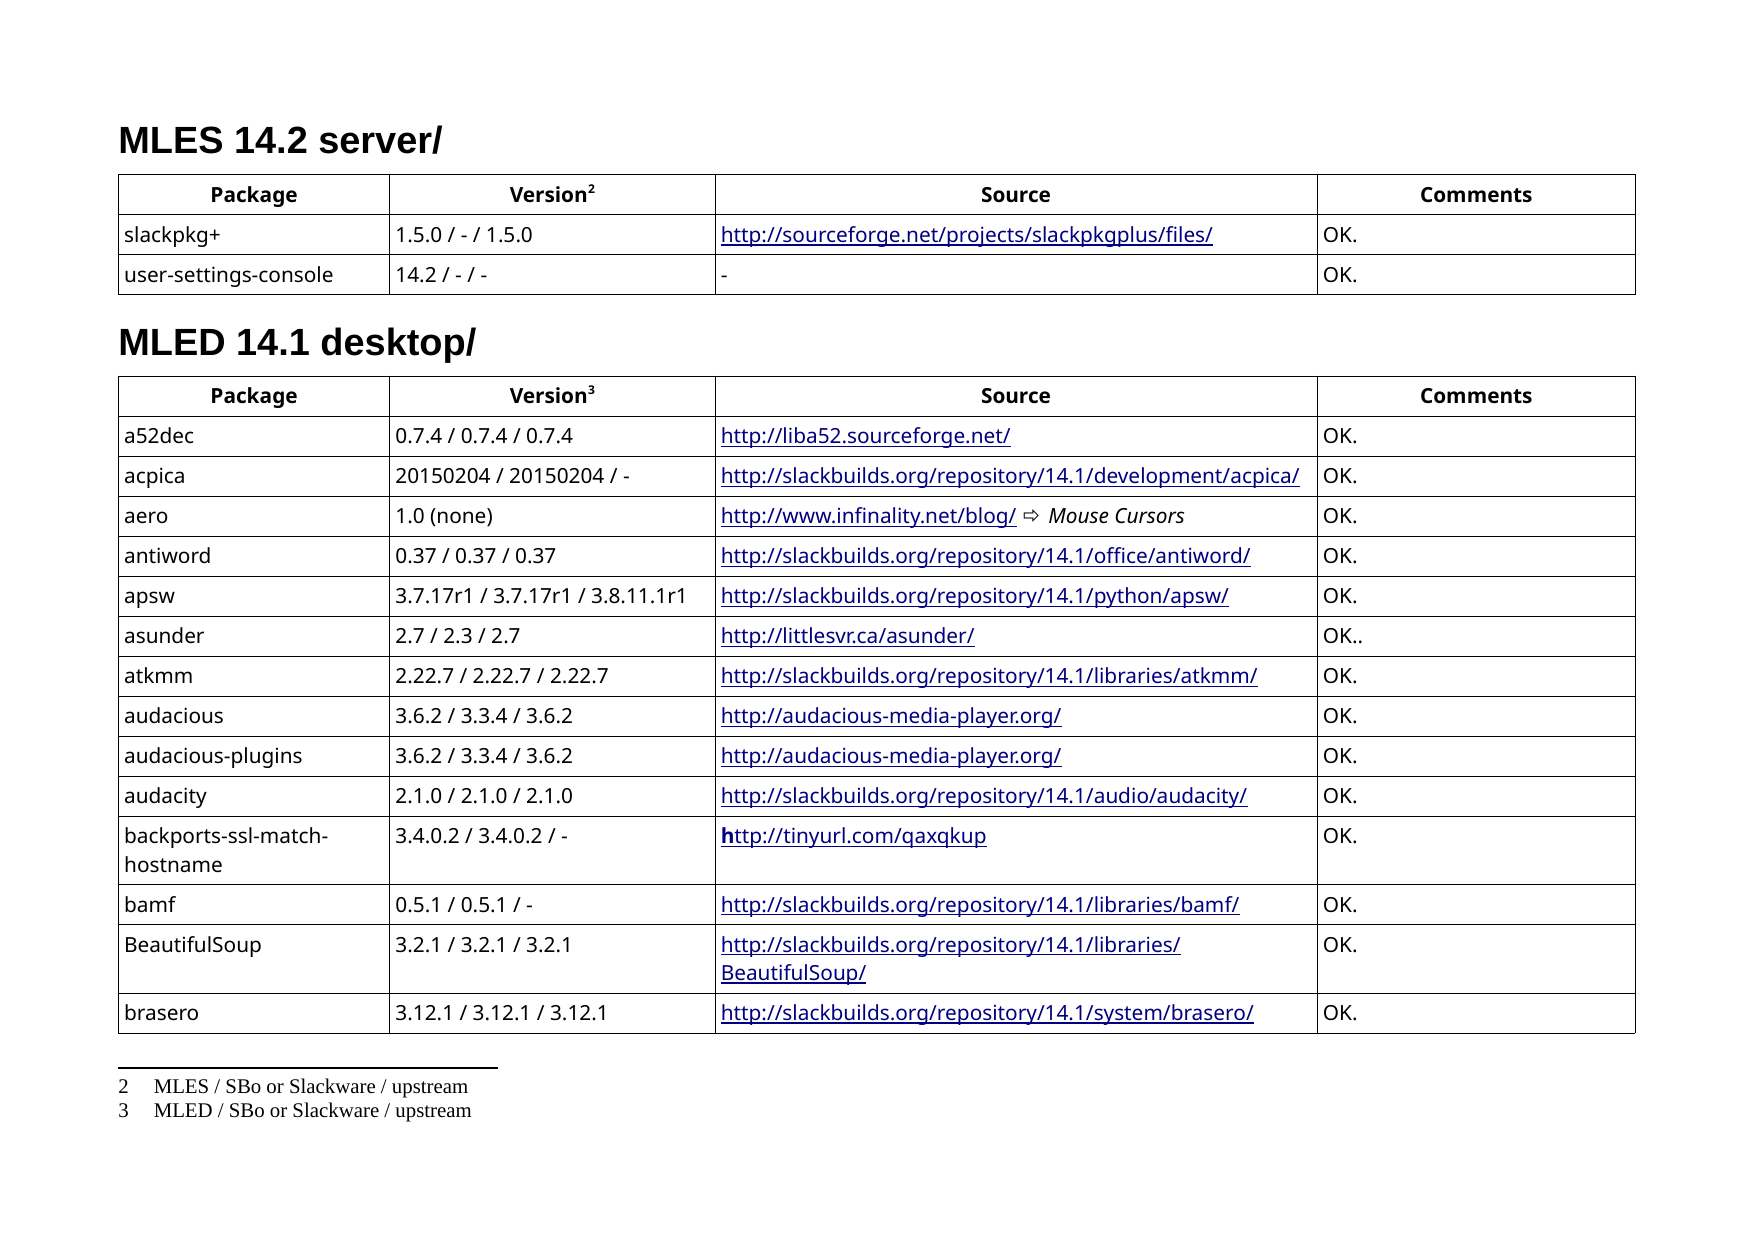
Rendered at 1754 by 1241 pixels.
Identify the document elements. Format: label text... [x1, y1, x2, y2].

table_cell http://slackbuilds.org/repository/14.1/libraries/BeautifulSoup/ [716, 925, 1317, 992]
table_cell OK. [1318, 255, 1635, 294]
table_cell OK. [1318, 457, 1635, 496]
table_cell http://slackbuilds.org/repository/14.1/development/acpica/ [716, 457, 1317, 496]
table_cell OK. [1318, 657, 1635, 696]
table_cell OK. [1318, 994, 1635, 1032]
table_cell acpica [119, 457, 389, 496]
table_cell OK. [1318, 737, 1635, 776]
table_cell http://slackbuilds.org/repository/14.1/system/brasero/ [716, 994, 1317, 1032]
table_cell OK. [1318, 777, 1635, 816]
table_cell asunder [119, 617, 389, 656]
table_cell OK. [1318, 577, 1635, 616]
table_cell 1.0 (none) [390, 497, 715, 536]
table_cell 3.6.2 / 3.3.4 / 3.6.2 [390, 737, 715, 776]
table_cell bamf [119, 885, 389, 924]
table_cell 20150204 / 20150204 / - [390, 457, 715, 496]
table_cell - [716, 255, 1317, 294]
table_cell antiword [119, 537, 389, 576]
table_cell audacious [119, 697, 389, 736]
table_cell 3.7.17r1 / 3.7.17r1 / 3.8.11.1r1 [390, 577, 715, 616]
table_header Version [390, 377, 715, 416]
table_header Source [716, 377, 1317, 416]
table_cell http://liba52.sourceforge.net/ [716, 417, 1317, 456]
table_cell aero [119, 497, 389, 536]
table_cell 3.4.0.2 / 3.4.0.2 / - [390, 817, 715, 884]
table_cell 3.12.1 / 3.12.1 / 3.12.1 [390, 994, 715, 1032]
table_cell atkmm [119, 657, 389, 696]
table_header Comments [1318, 377, 1635, 416]
table_cell audacious-plugins [119, 737, 389, 776]
table_cell OK. [1318, 215, 1635, 254]
table_cell user-settings-console [119, 255, 389, 294]
table_cell OK. [1318, 925, 1635, 992]
table_cell OK. [1318, 417, 1635, 456]
table_cell http://slackbuilds.org/repository/14.1/libraries/atkmm/ [716, 657, 1317, 696]
table_cell OK. [1318, 697, 1635, 736]
table_cell 0.5.1 / 0.5.1 / - [390, 885, 715, 924]
table_cell apsw [119, 577, 389, 616]
table_cell http://tinyurl.com/qaxqkup [716, 817, 1317, 884]
table_cell 14.2 / - / - [390, 255, 715, 294]
table_cell http://slackbuilds.org/repository/14.1/audio/audacity/ [716, 777, 1317, 816]
table_cell 1.5.0 / - / 1.5.0 [390, 215, 715, 254]
subtitle MLED 14.1 desktop/ [118, 319, 1636, 363]
table_cell OK. [1318, 497, 1635, 536]
table_cell BeautifulSoup [119, 925, 389, 992]
table_cell 2.1.0 / 2.1.0 / 2.1.0 [390, 777, 715, 816]
table_cell OK. [1318, 537, 1635, 576]
table_cell audacity [119, 777, 389, 816]
table_cell 0.7.4 / 0.7.4 / 0.7.4 [390, 417, 715, 456]
table_header Source [716, 175, 1317, 214]
table_cell http://audacious-media-player.org/ [716, 737, 1317, 776]
table_cell 3.6.2 / 3.3.4 / 3.6.2 [390, 697, 715, 736]
table_header Comments [1318, 175, 1635, 214]
table_cell a52dec [119, 417, 389, 456]
table_header Version [390, 175, 715, 214]
table_cell http://slackbuilds.org/repository/14.1/libraries/bamf/ [716, 885, 1317, 924]
table_header Package [119, 377, 389, 416]
table_cell 2.7 / 2.3 / 2.7 [390, 617, 715, 656]
table_cell http://sourceforge.net/projects/slackpkgplus/files/ [716, 215, 1317, 254]
table_cell OK. [1318, 817, 1635, 884]
table_cell 2.22.7 / 2.22.7 / 2.22.7 [390, 657, 715, 696]
table_header Package [119, 175, 389, 214]
table_cell http://littlesvr.ca/asunder/ [716, 617, 1317, 656]
table_cell http://slackbuilds.org/repository/14.1/office/antiword/ [716, 537, 1317, 576]
table_cell http://slackbuilds.org/repository/14.1/python/apsw/ [716, 577, 1317, 616]
table_cell http://audacious-media-player.org/ [716, 697, 1317, 736]
table_cell OK. [1318, 885, 1635, 924]
table_cell 3.2.1 / 3.2.1 / 3.2.1 [390, 925, 715, 992]
table_cell OK.. [1318, 617, 1635, 656]
table_cell http://www.infinality.net/blog/  Mouse Cursors [716, 497, 1317, 536]
table_cell slackpkg+ [119, 215, 389, 254]
subtitle MLES 14.2 server/ [118, 118, 1636, 162]
table_cell 0.37 / 0.37 / 0.37 [390, 537, 715, 576]
table_cell brasero [119, 994, 389, 1032]
table_cell backports-ssl-match-hostname [119, 817, 389, 884]
